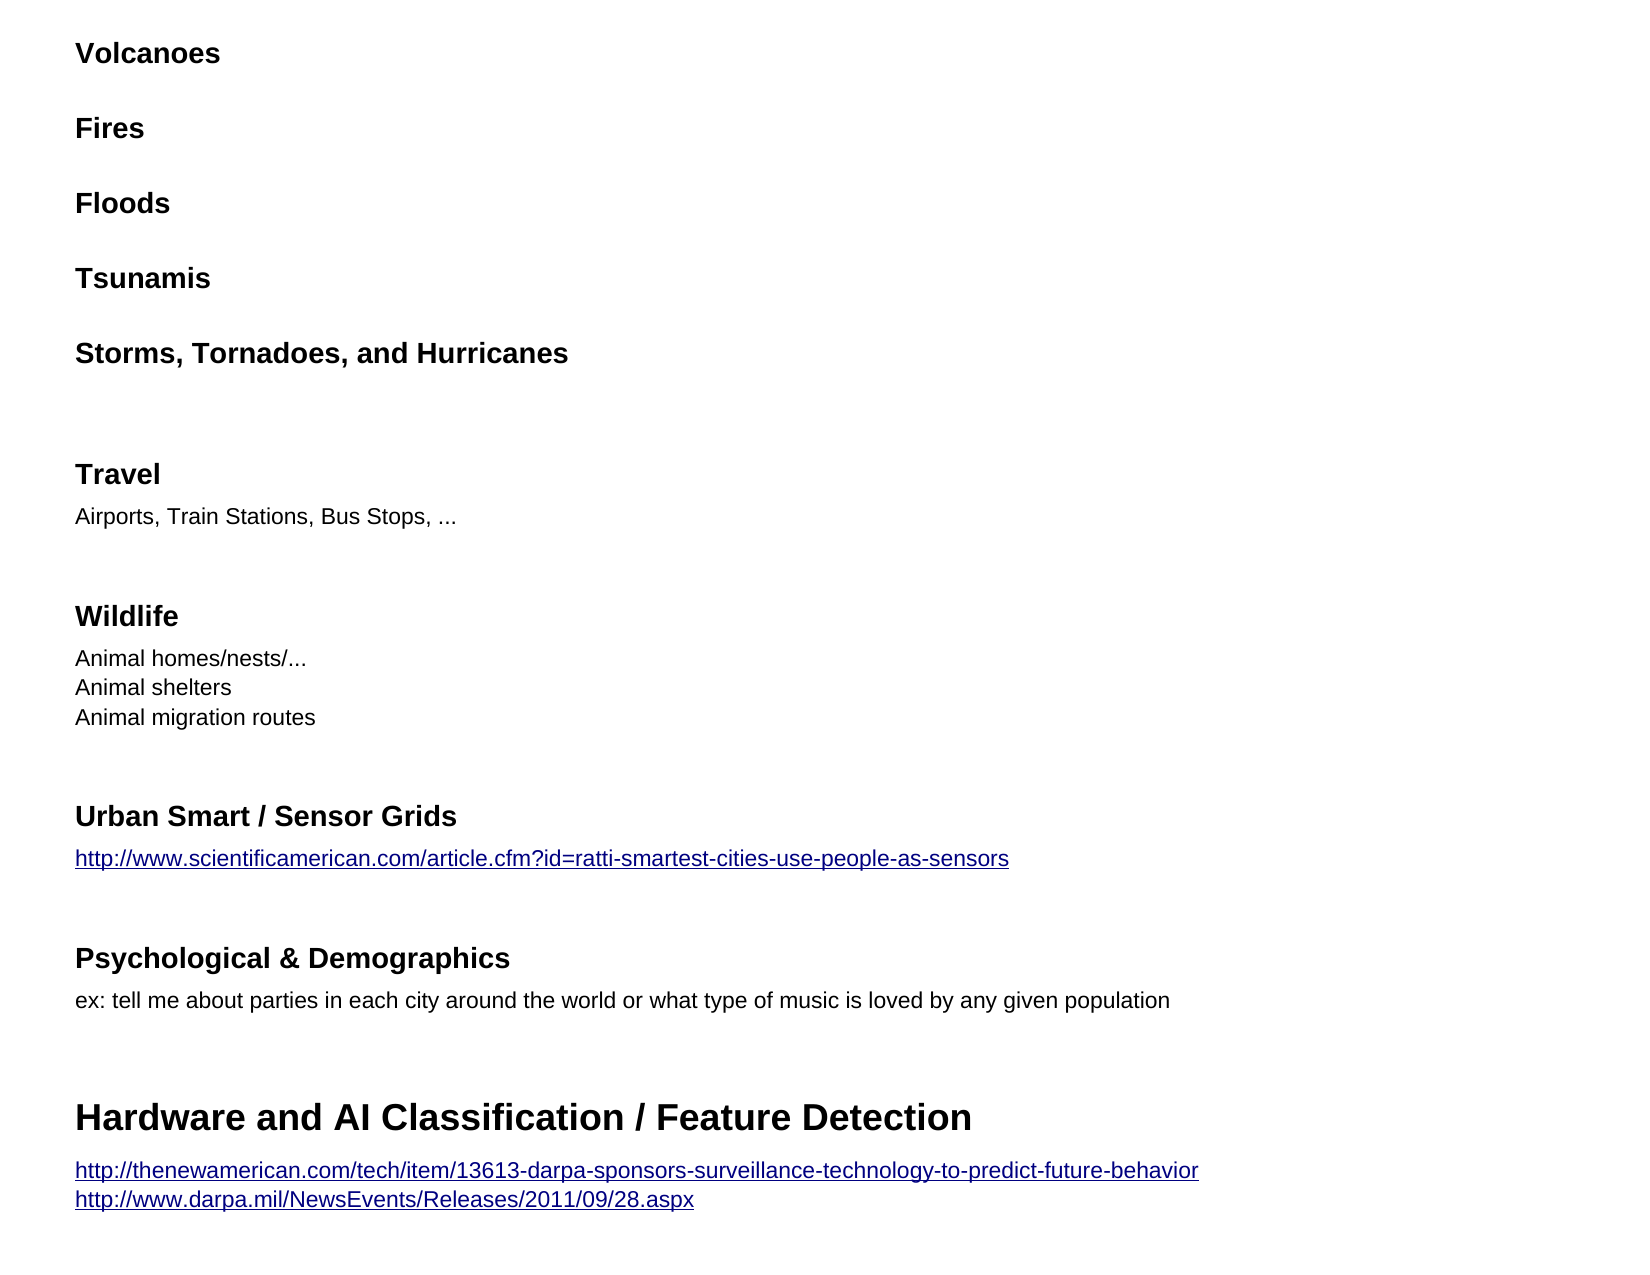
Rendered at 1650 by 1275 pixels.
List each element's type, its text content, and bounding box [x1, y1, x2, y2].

text http://www.darpa.mil/NewsEvents/Releases/2011/09/28.aspx [75, 1187, 1462, 1212]
text http://thenewamerican.com/tech/item/13613-darpa-sponsors-surveillance-technology-to-predict-future-behavior [75, 1157, 1462, 1183]
subtitle Storms, Tornadoes, and Hurricanes [75, 337, 1462, 370]
subtitle Hardware and AI Classification / Feature Detection [75, 1097, 1462, 1139]
text Animal homes/nests/... [75, 645, 1462, 671]
subtitle Urban Smart / Sensor Grids [75, 800, 1462, 833]
text ex: tell me about parties in each city around the world or what type of music is loved by any given population [75, 988, 1462, 1014]
subtitle Floods [75, 187, 1462, 220]
text Animal migration routes [75, 704, 1462, 730]
subtitle Travel [75, 458, 1462, 490]
text Animal shelters [75, 675, 1462, 700]
text http://www.scientificamerican.com/article.cfm?id=ratti-smartest-cities-use-people-as-sensors [75, 846, 1462, 872]
text Airports, Train Stations, Bus Stops, ... [75, 503, 1462, 529]
subtitle Fires [75, 112, 1462, 145]
subtitle Volcanoes [75, 37, 1462, 70]
subtitle Wildlife [75, 600, 1462, 632]
subtitle Psychological & Demographics [75, 942, 1462, 975]
subtitle Tsunamis [75, 262, 1462, 295]
